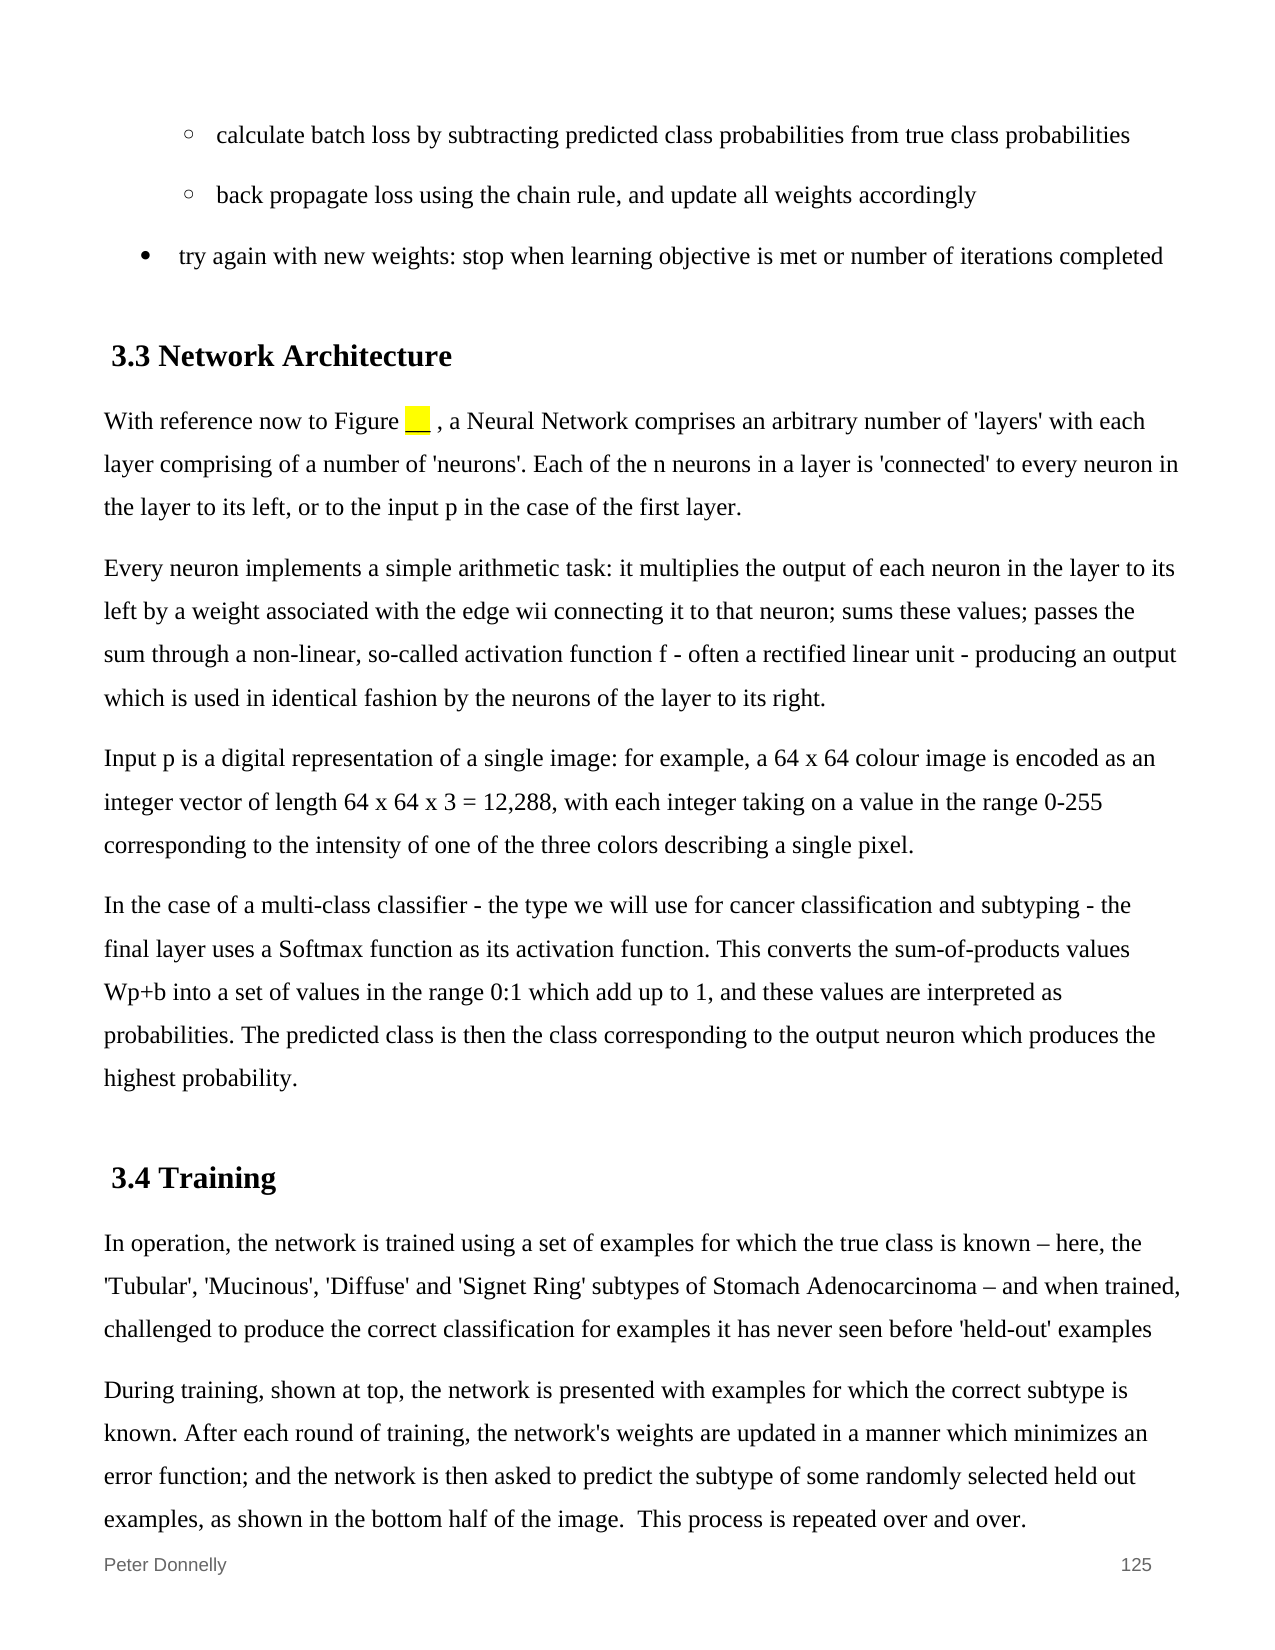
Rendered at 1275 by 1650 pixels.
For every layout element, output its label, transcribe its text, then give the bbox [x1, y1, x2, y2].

text In operation, the network is trained using a set of examples for which the true class is known – here, the 'Tubular', 'Mucinous', 'Diffuse' and 'Signet Ring' subtypes of Stomach Adenocarcinoma – and when trained, challenged to produce the correct classification for examples it has never seen before 'held-out' examples [103, 1228, 1181, 1343]
list try again with new weights: stop when learning objective is met or number of iterations completed [141, 241, 1181, 270]
subtitle Training [103, 1159, 1181, 1195]
list back propagate loss using the chain rule, and update all weights accordingly [178, 181, 1181, 209]
subtitle Network Architecture [103, 338, 1181, 374]
list calculate batch loss by subtracting predicted class probabilities from true class probabilities [178, 120, 1181, 148]
text Input p is a digital representation of a single image: for example, a 64 x 64 colour image is encoded as an integer vector of length 64 x 64 x 3 = 12,288, with each integer taking on a value in the range 0-255 corresponding to the intensity of one of the three colors describing a single pixel. [103, 743, 1181, 858]
text During training, shown at top, the network is presented with examples for which the correct subtype is known. After each round of training, the network's weights are updated in a manner which minimizes an error function; and the network is then asked to predict the subtype of some randomly selected held out examples, as shown in the bottom half of the image. This process is repeated over and over. [103, 1375, 1181, 1533]
text In the case of a multi-class classifier - the type we will use for cancer classification and subtyping - the final layer uses a Softmax function as its activation function. This converts the sum-of-products values Wp+b into a set of values in the range 0:1 which add up to 1, and these values are interpreted as probabilities. The predicted class is then the class corresponding to the output neuron which produces the highest probability. [103, 891, 1181, 1092]
text Every neuron implements a simple arithmetic task: it multiplies the output of each neuron in the layer to its left by a weight associated with the edge wii connecting it to that neuron; sums these values; passes the sum through a non-linear, so-called activation function f - often a rectified linear unit - producing an output which is used in identical fashion by the neurons of the layer to its right. [103, 553, 1181, 711]
text With reference now to Figure __ , a Neural Network comprises an arbitrary number of 'layers' with each layer comprising of a number of 'neurons'. Each of the n neurons in a layer is 'connected' to every neuron in the layer to its left, or to the input p in the case of the first layer. [103, 406, 1181, 521]
